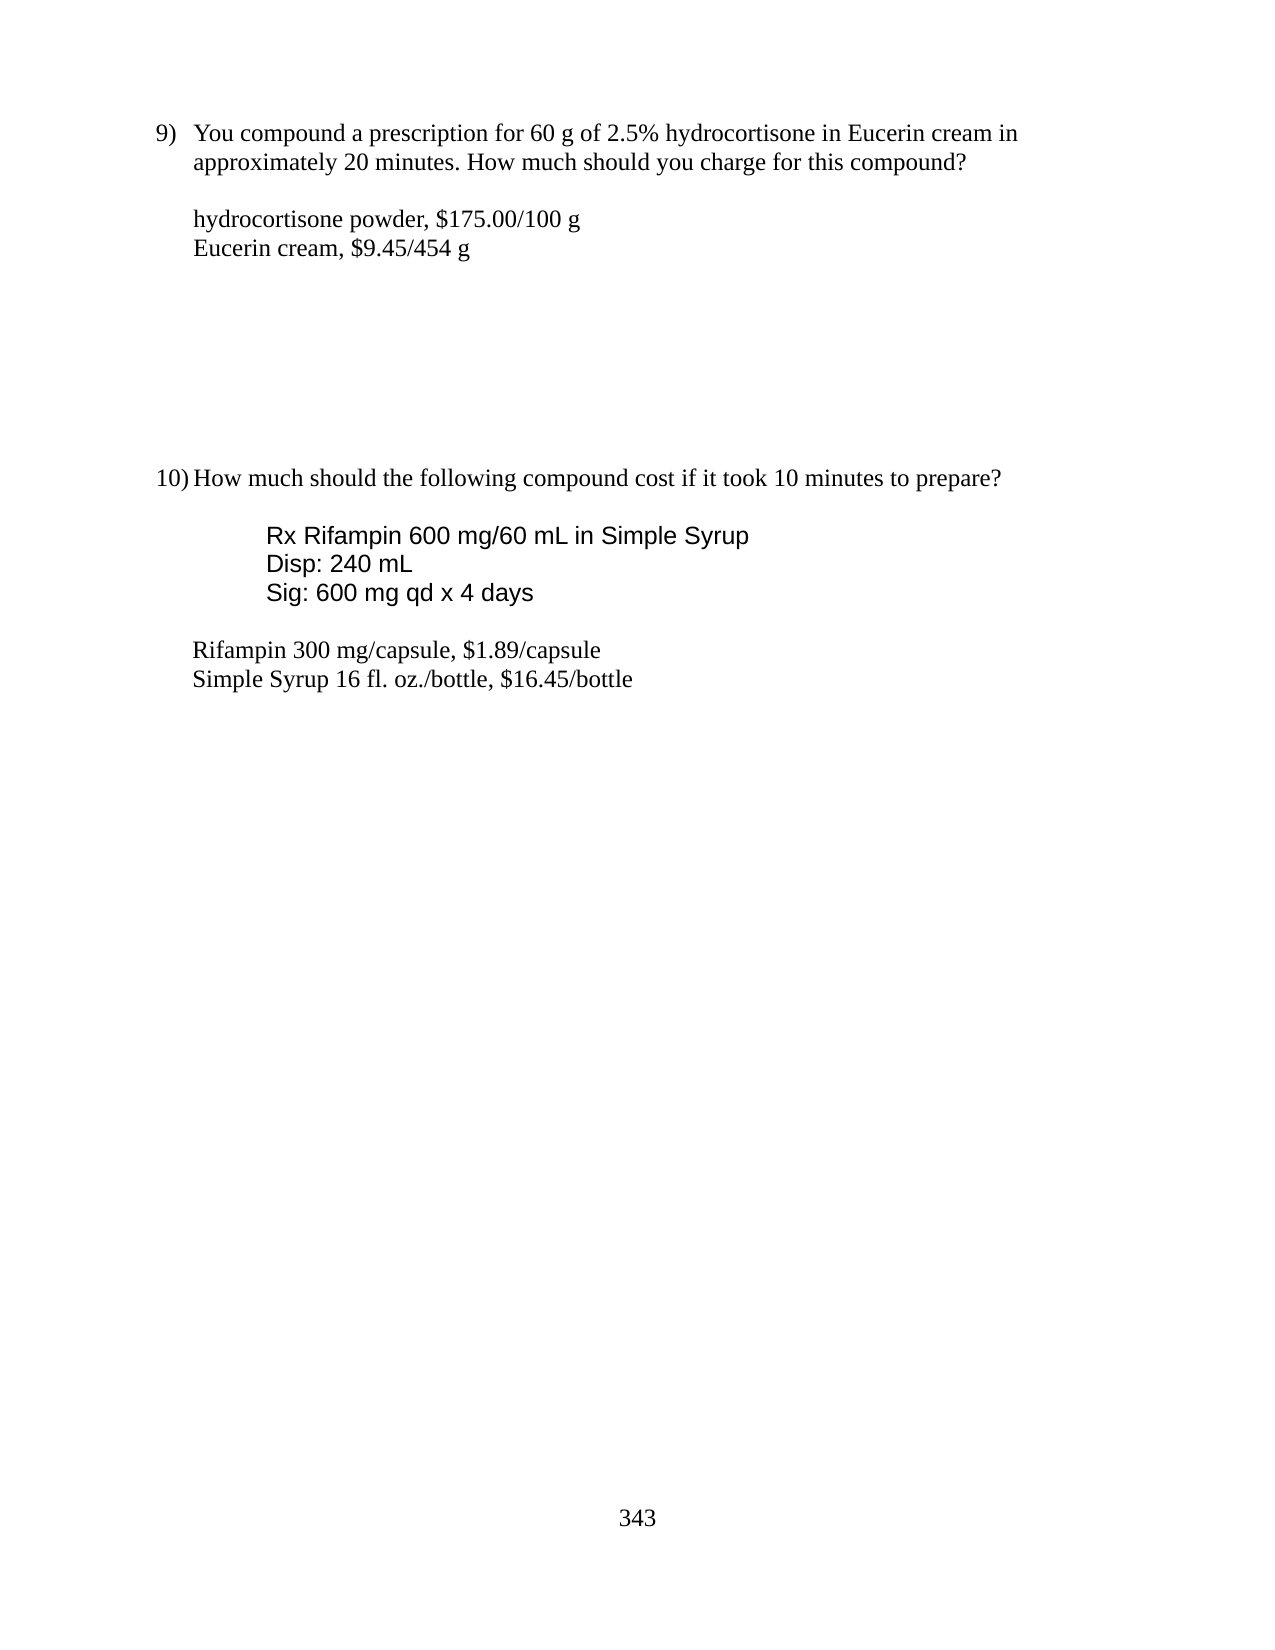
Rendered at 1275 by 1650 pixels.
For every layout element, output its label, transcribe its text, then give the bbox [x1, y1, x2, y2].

list hydrocortisone powder, $175.00/100 g [156, 204, 1157, 233]
text Rifampin 300 mg/capsule, $1.89/capsule [192, 636, 1157, 664]
list How much should the following compound cost if it took 10 minutes to prepare? [156, 463, 1157, 492]
list You compound a prescription for 60 g of 2.5% hydrocortisone in Eucerin cream in approximately 20 minutes. How much should you charge for this compound? [156, 118, 1157, 176]
text Simple Syrup 16 fl. oz./bottle, $16.45/bottle [192, 664, 1157, 693]
list Eucerin cream, $9.45/454 g [156, 233, 1157, 262]
text Disp: 240 mL [266, 549, 1157, 578]
text Rx Rifampin 600 mg/60 mL in Simple Syrup [266, 521, 1157, 549]
text Sig: 600 mg qd x 4 days [266, 578, 1157, 607]
